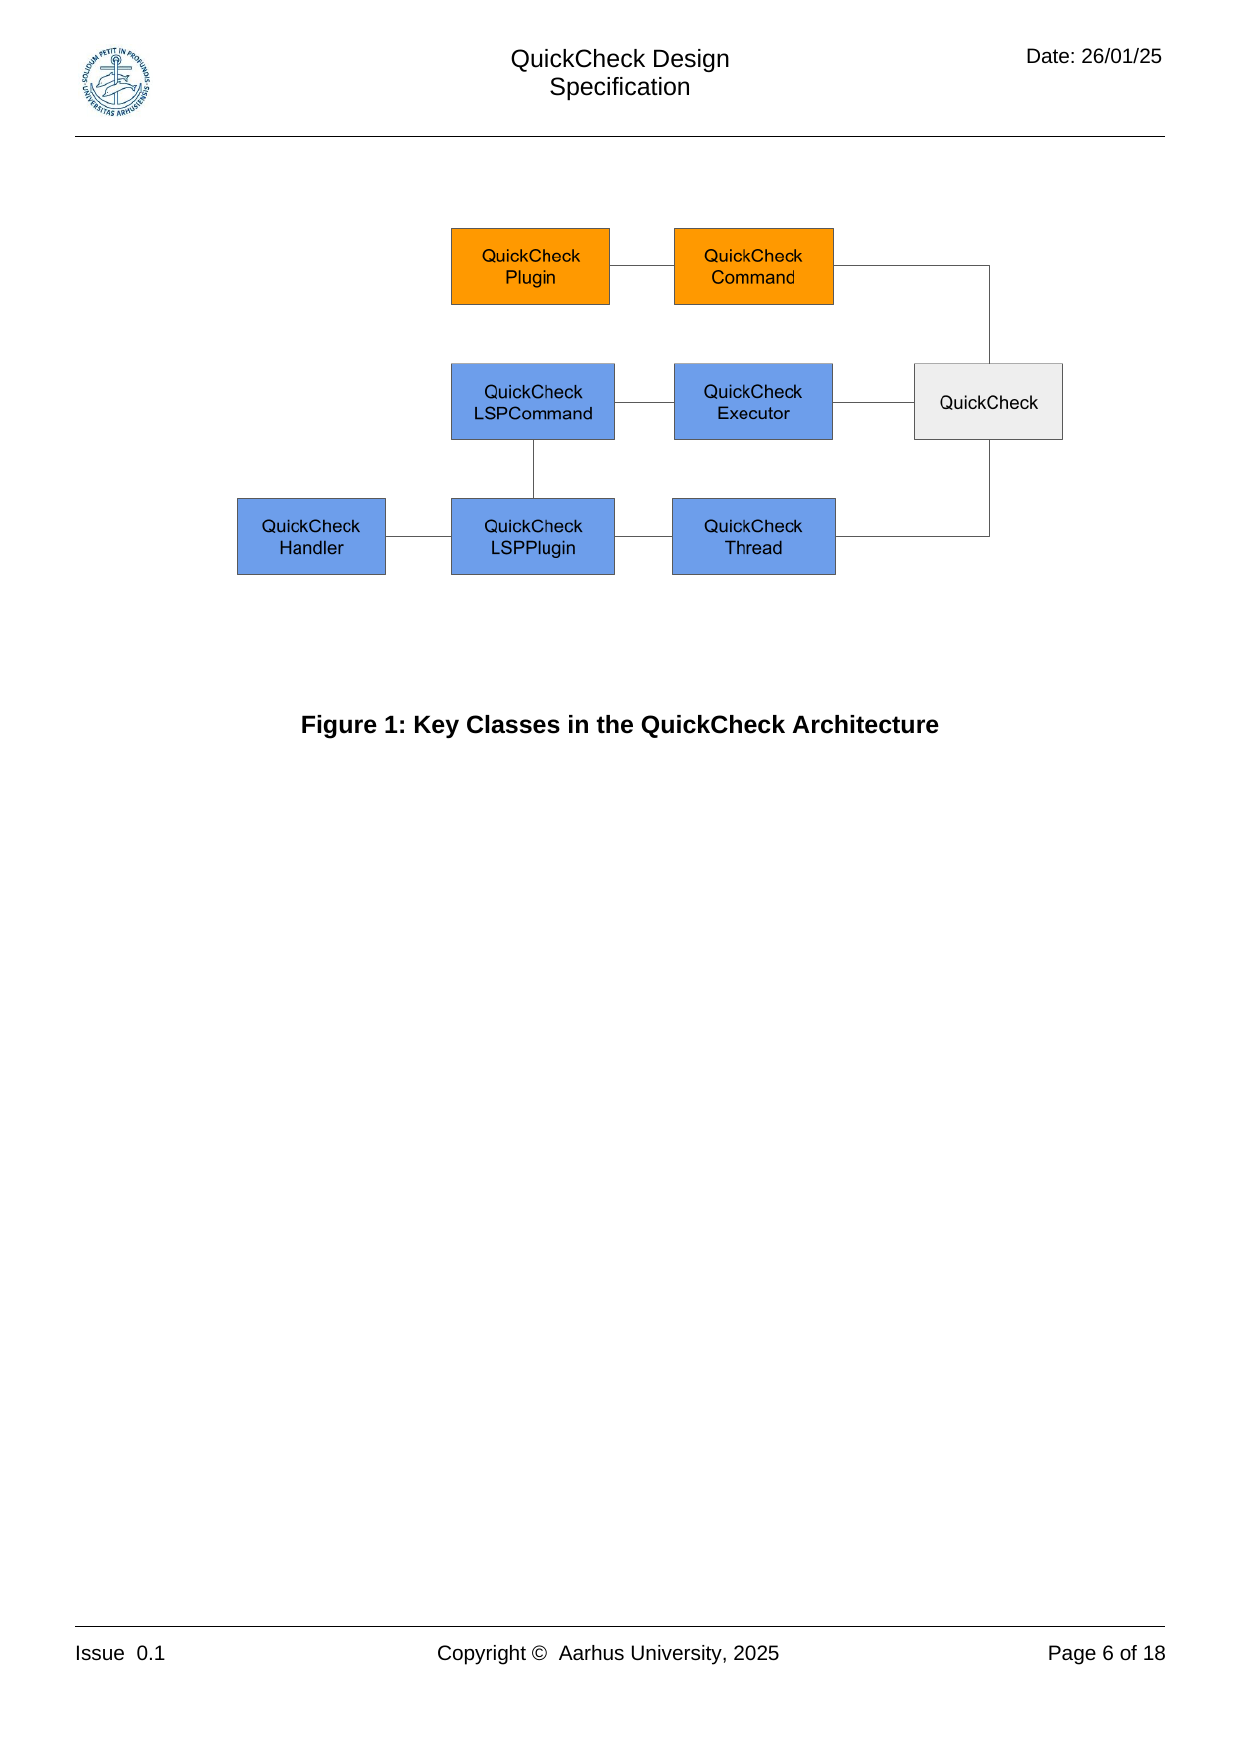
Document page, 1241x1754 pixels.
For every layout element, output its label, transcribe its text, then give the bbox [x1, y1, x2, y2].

text Figure 1: Key Classes in the QuickCheck Architecture [150, 682, 1090, 739]
picture [150, 152, 1091, 682]
picture [78, 44, 153, 120]
